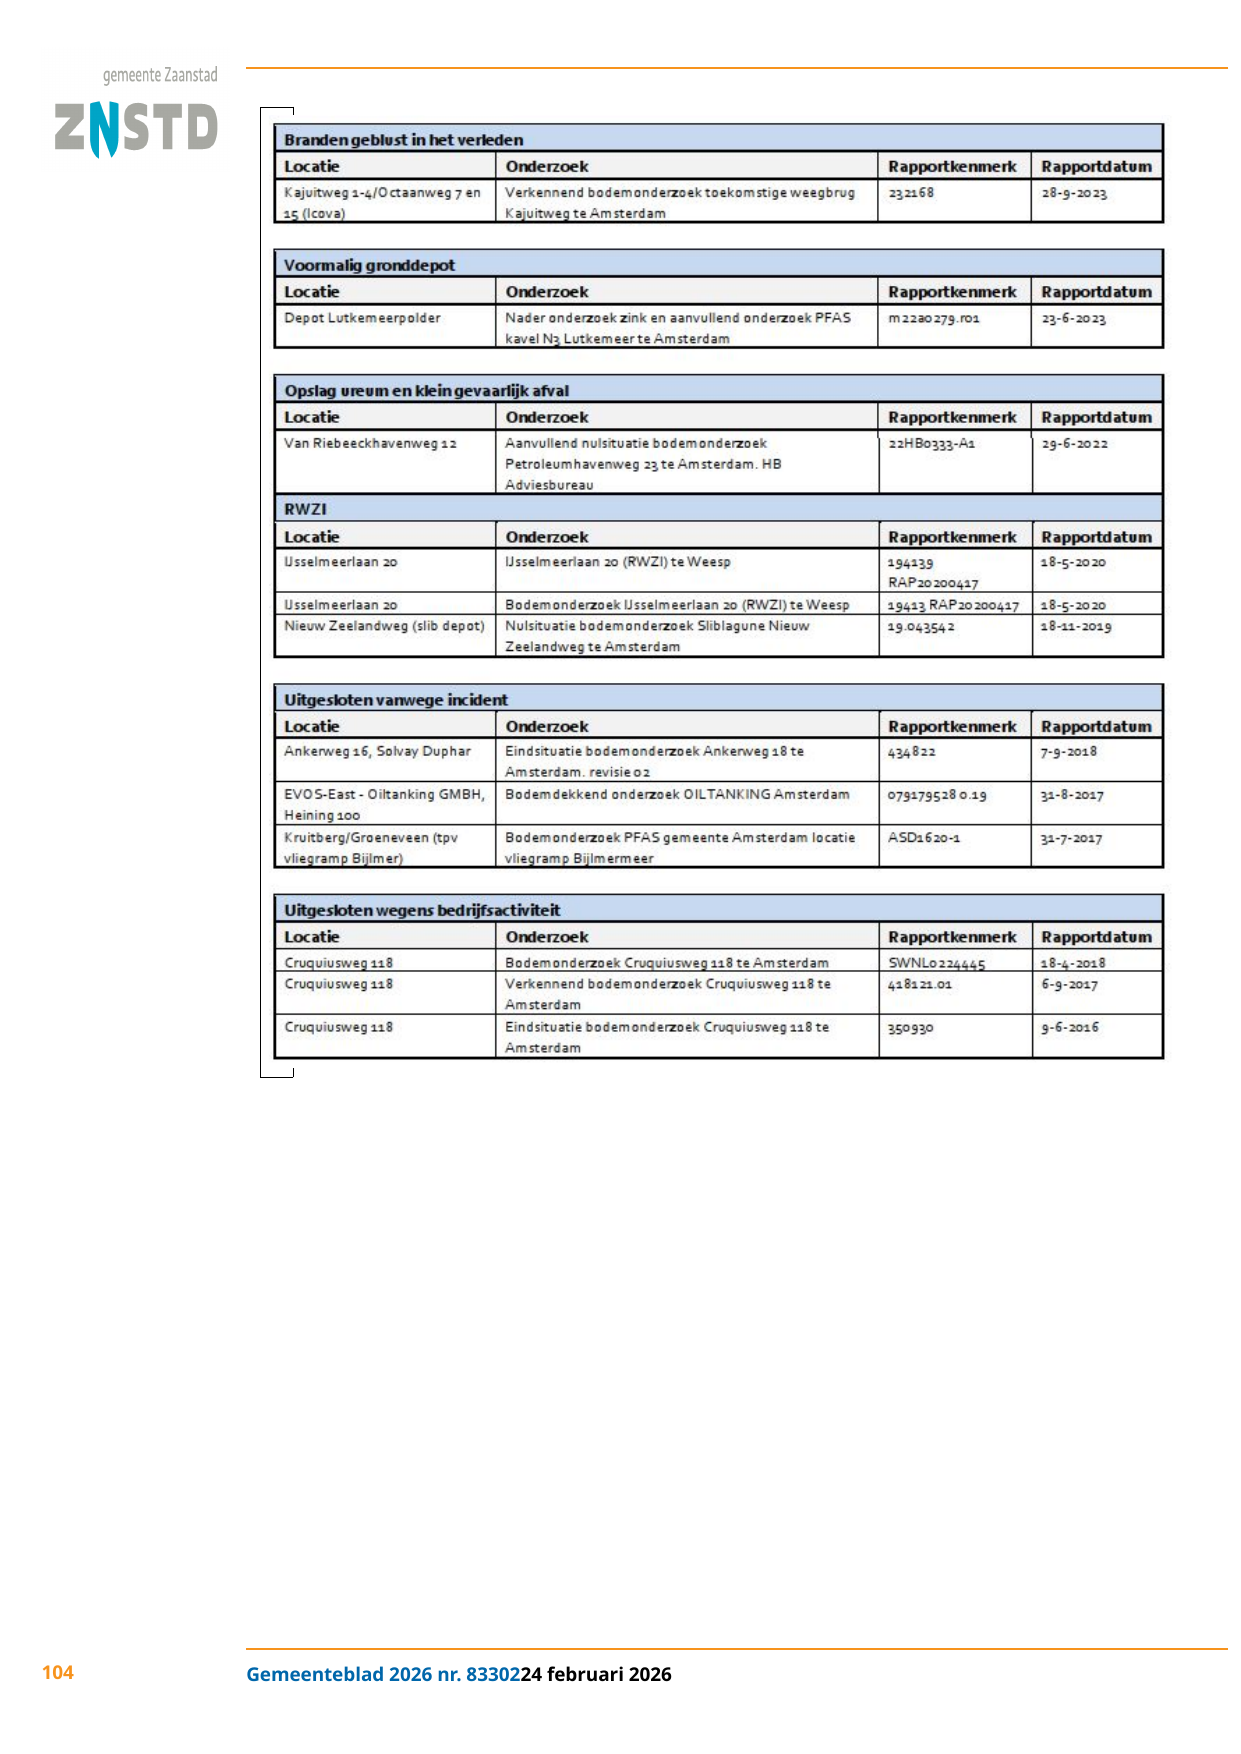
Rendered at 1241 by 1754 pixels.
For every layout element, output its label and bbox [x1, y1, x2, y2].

picture [268, 115, 1173, 1068]
picture [41, 47, 231, 172]
